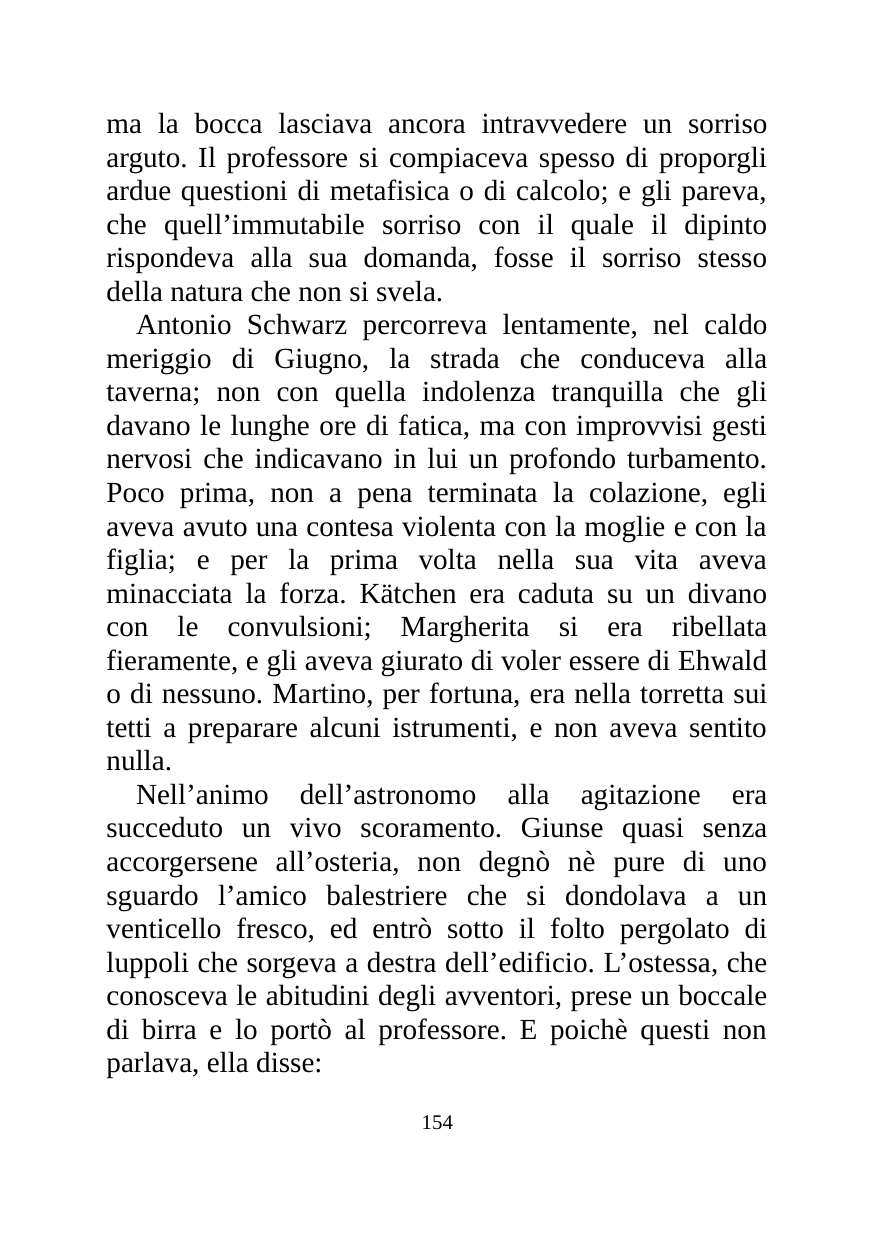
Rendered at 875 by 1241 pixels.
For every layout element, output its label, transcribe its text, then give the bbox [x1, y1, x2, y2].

text Antonio Schwarz percorreva lentamente, nel caldo meriggio di Giugno, la strada che conduceva alla taverna; non con quella indolenza tranquilla che gli davano le lunghe ore di fatica, ma con improvvisi gesti nervosi che indicavano in lui un profondo turbamento. Poco prima, non a pena terminata la colazione, egli aveva avuto una contesa violenta con la moglie e con la figlia; e per la prima volta nella sua vita aveva minacciata la forza. Kätchen era caduta su un divano con le convulsioni; Margherita si era ribellata fieramente, e gli aveva giurato di voler essere di Ehwald o di nessuno. Martino, per fortuna, era nella torretta sui tetti a preparare alcuni istrumenti, e non aveva sentito nulla. [106, 307, 768, 777]
text ma la bocca lasciava ancora intravvedere un sorriso arguto. Il professore si compiaceva spesso di proporgli ardue questioni di metafisica o di calcolo; e gli pareva, che quell’immutabile sorriso con il quale il dipinto rispondeva alla sua domanda, fosse il sorriso stesso della natura che non si svela. [106, 106, 768, 307]
text Nell’animo dell’astronomo alla agitazione era succeduto un vivo scoramento. Giunse quasi senza accorgersene all’osteria, non degnò nè pure di uno sguardo l’amico balestriere che si dondolava a un venticello fresco, ed entrò sotto il folto pergolato di luppoli che sorgeva a destra dell’edificio. L’ostessa, che conosceva le abitudini degli avventori, prese un boccale di birra e lo portò al professore. E poichè questi non parlava, ella disse: [106, 777, 768, 1079]
